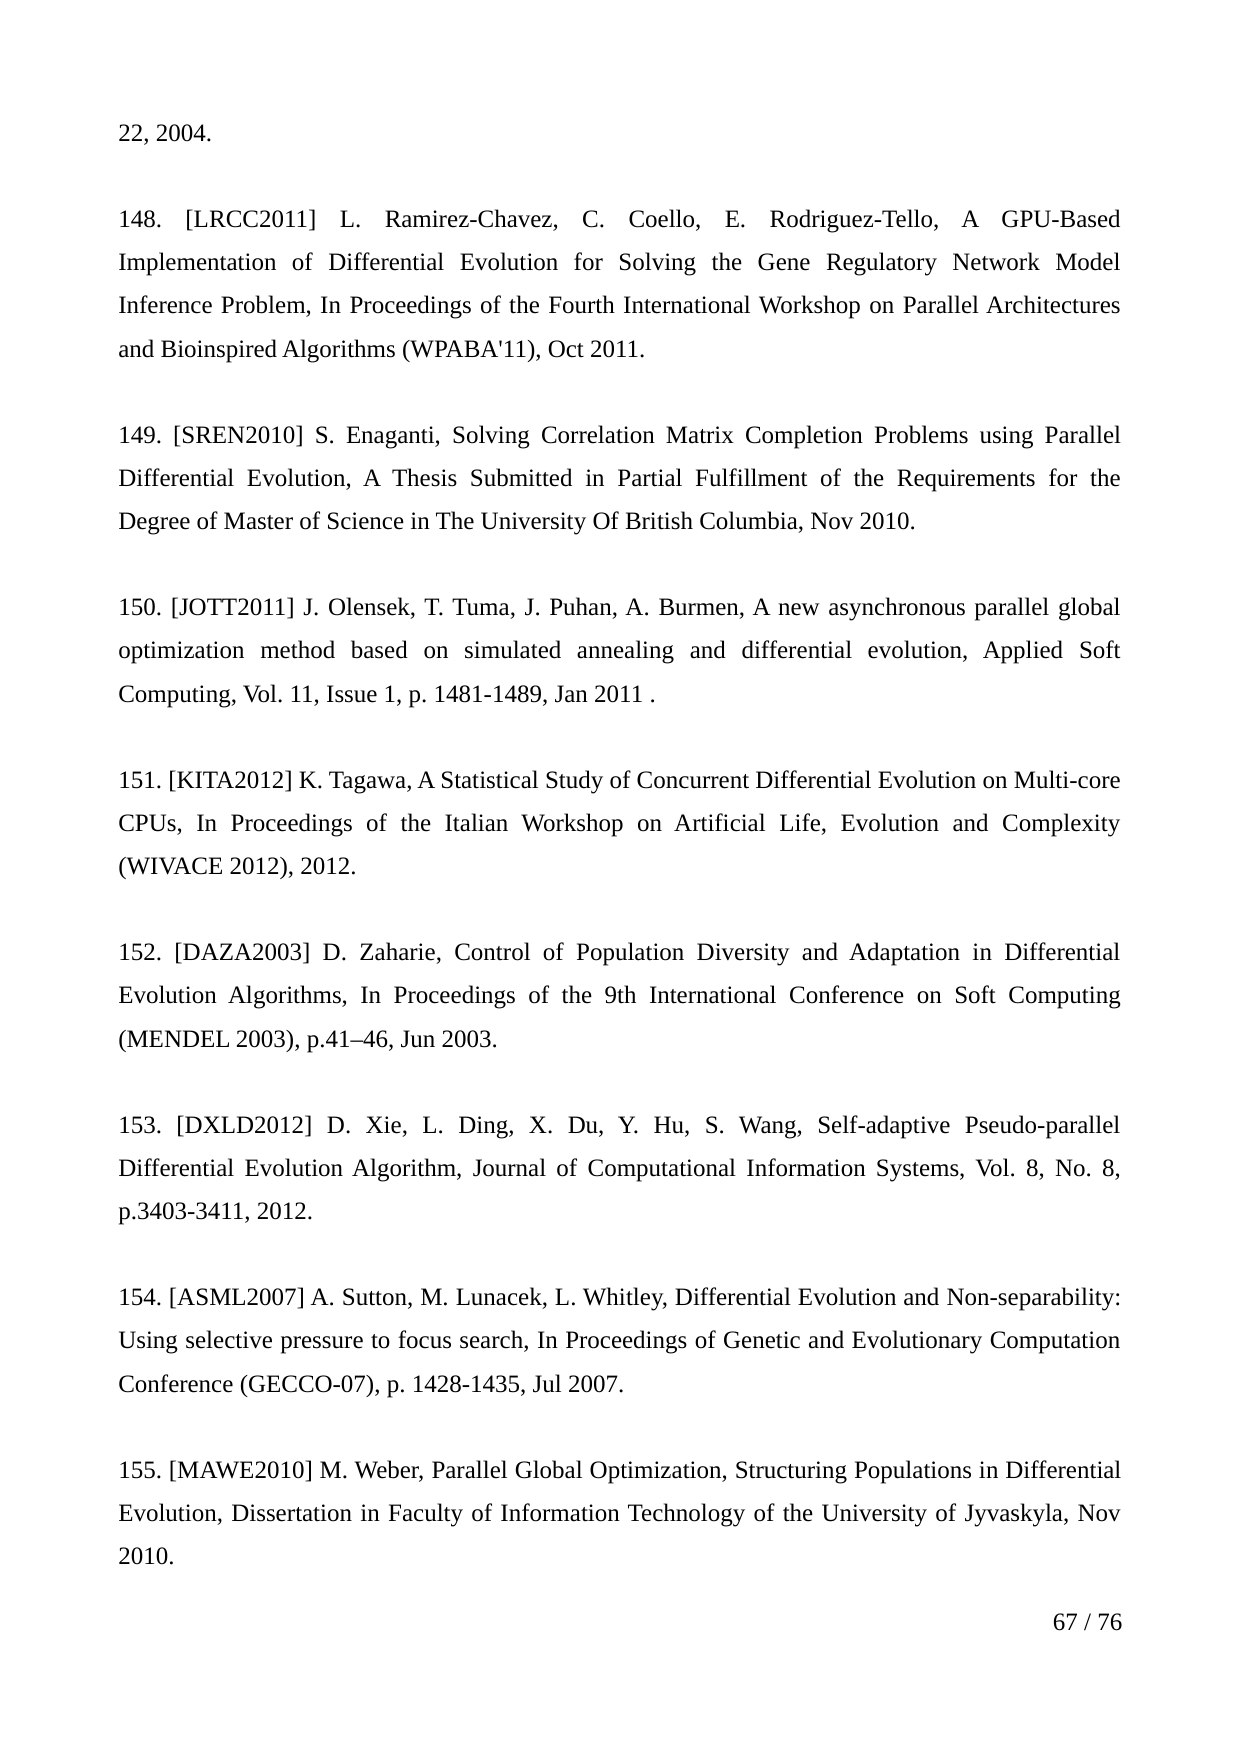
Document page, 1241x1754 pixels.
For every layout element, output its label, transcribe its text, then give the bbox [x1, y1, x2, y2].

text 149. [SREN2010] S. Enaganti, Solving Correlation Matrix Completion Problems using Parallel Differential Evolution, A Thesis Submitted in Partial Fulfillment of the Requirements for the Degree of Master of Science in The University Of British Columbia, Nov 2010. [118, 420, 1122, 535]
text 22, 2004. [118, 118, 1122, 147]
text 148. [LRCC2011] L. Ramirez-Chavez, C. Coello, E. Rodriguez-Tello, A GPU-Based Implementation of Differential Evolution for Solving the Gene Regulatory Network Model Inference Problem, In Proceedings of the Fourth International Workshop on Parallel Architectures and Bioinspired Algorithms (WPABA'11), Oct 2011. [118, 204, 1122, 362]
text 155. [MAWE2010] M. Weber, Parallel Global Optimization, Structuring Populations in Differential Evolution, Dissertation in Faculty of Information Technology of the University of Jyvaskyla, Nov 2010. [118, 1455, 1122, 1570]
text 151. [KITA2012] K. Tagawa, A Statistical Study of Concurrent Differential Evolution on Multi-core CPUs, In Proceedings of the Italian Workshop on Artificial Life, Evolution and Complexity (WIVACE 2012), 2012. [118, 765, 1122, 880]
text 150. [JOTT2011] J. Olensek, T. Tuma, J. Puhan, A. Burmen, A new asynchronous parallel global optimization method based on simulated annealing and differential evolution, Applied Soft Computing, Vol. 11, Issue 1, p. 1481-1489, Jan 2011 . [118, 592, 1122, 707]
text 152. [DAZA2003] D. Zaharie, Control of Population Diversity and Adaptation in Differential Evolution Algorithms, In Proceedings of the 9th International Conference on Soft Computing (MENDEL 2003), p.41–46, Jun 2003. [118, 937, 1122, 1052]
text 153. [DXLD2012] D. Xie, L. Ding, X. Du, Y. Hu, S. Wang, Self-adaptive Pseudo-parallel Differential Evolution Algorithm, Journal of Computational Information Systems, Vol. 8, No. 8, p.3403-3411, 2012. [118, 1110, 1122, 1225]
text 154. [ASML2007] A. Sutton, M. Lunacek, L. Whitley, Differential Evolution and Non-separability: Using selective pressure to focus search, In Proceedings of Genetic and Evolutionary Computation Conference (GECCO-07), p. 1428-1435, Jul 2007. [118, 1282, 1122, 1397]
